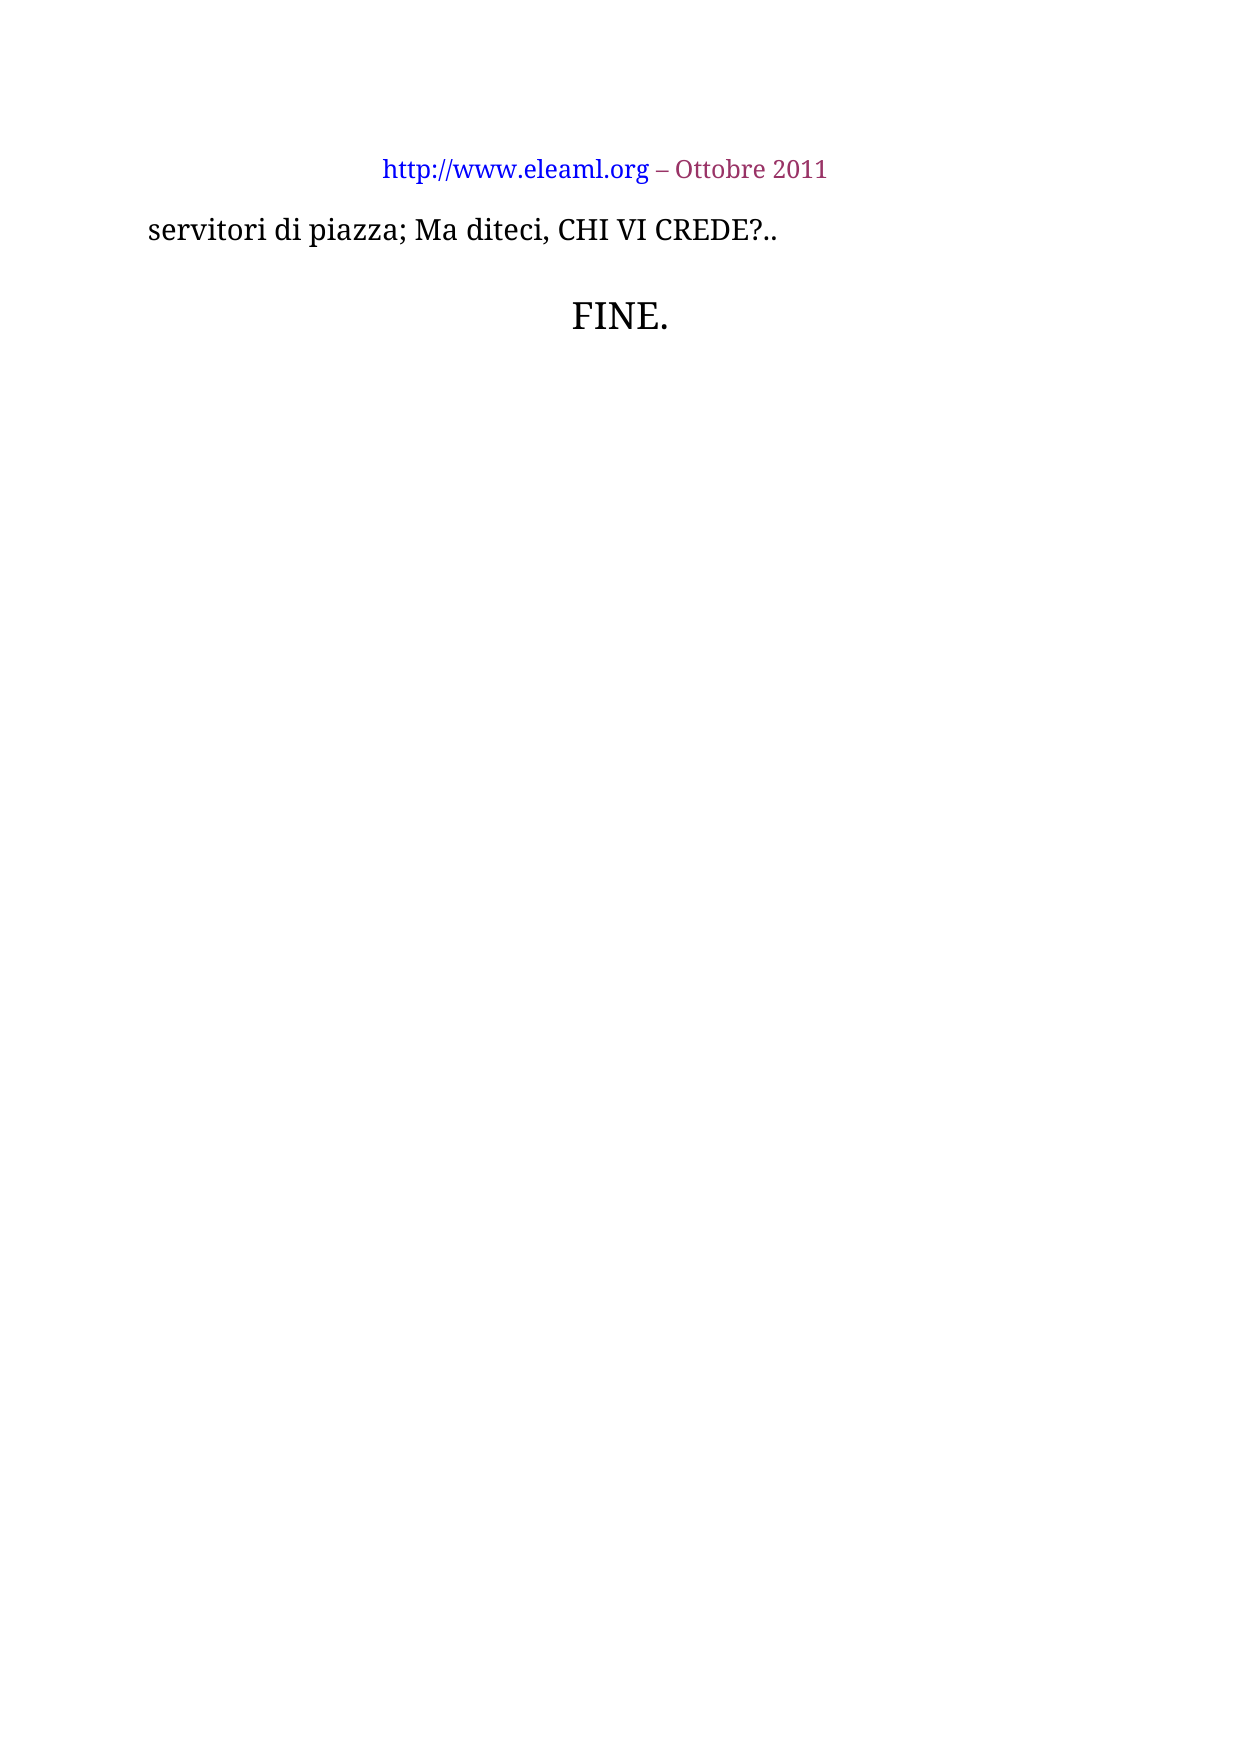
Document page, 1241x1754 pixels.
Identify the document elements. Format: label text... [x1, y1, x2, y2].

text servitori di piazza; Ma diteci, CHI VI CREDE?.. [148, 210, 1063, 249]
text FINE. [148, 289, 1063, 340]
